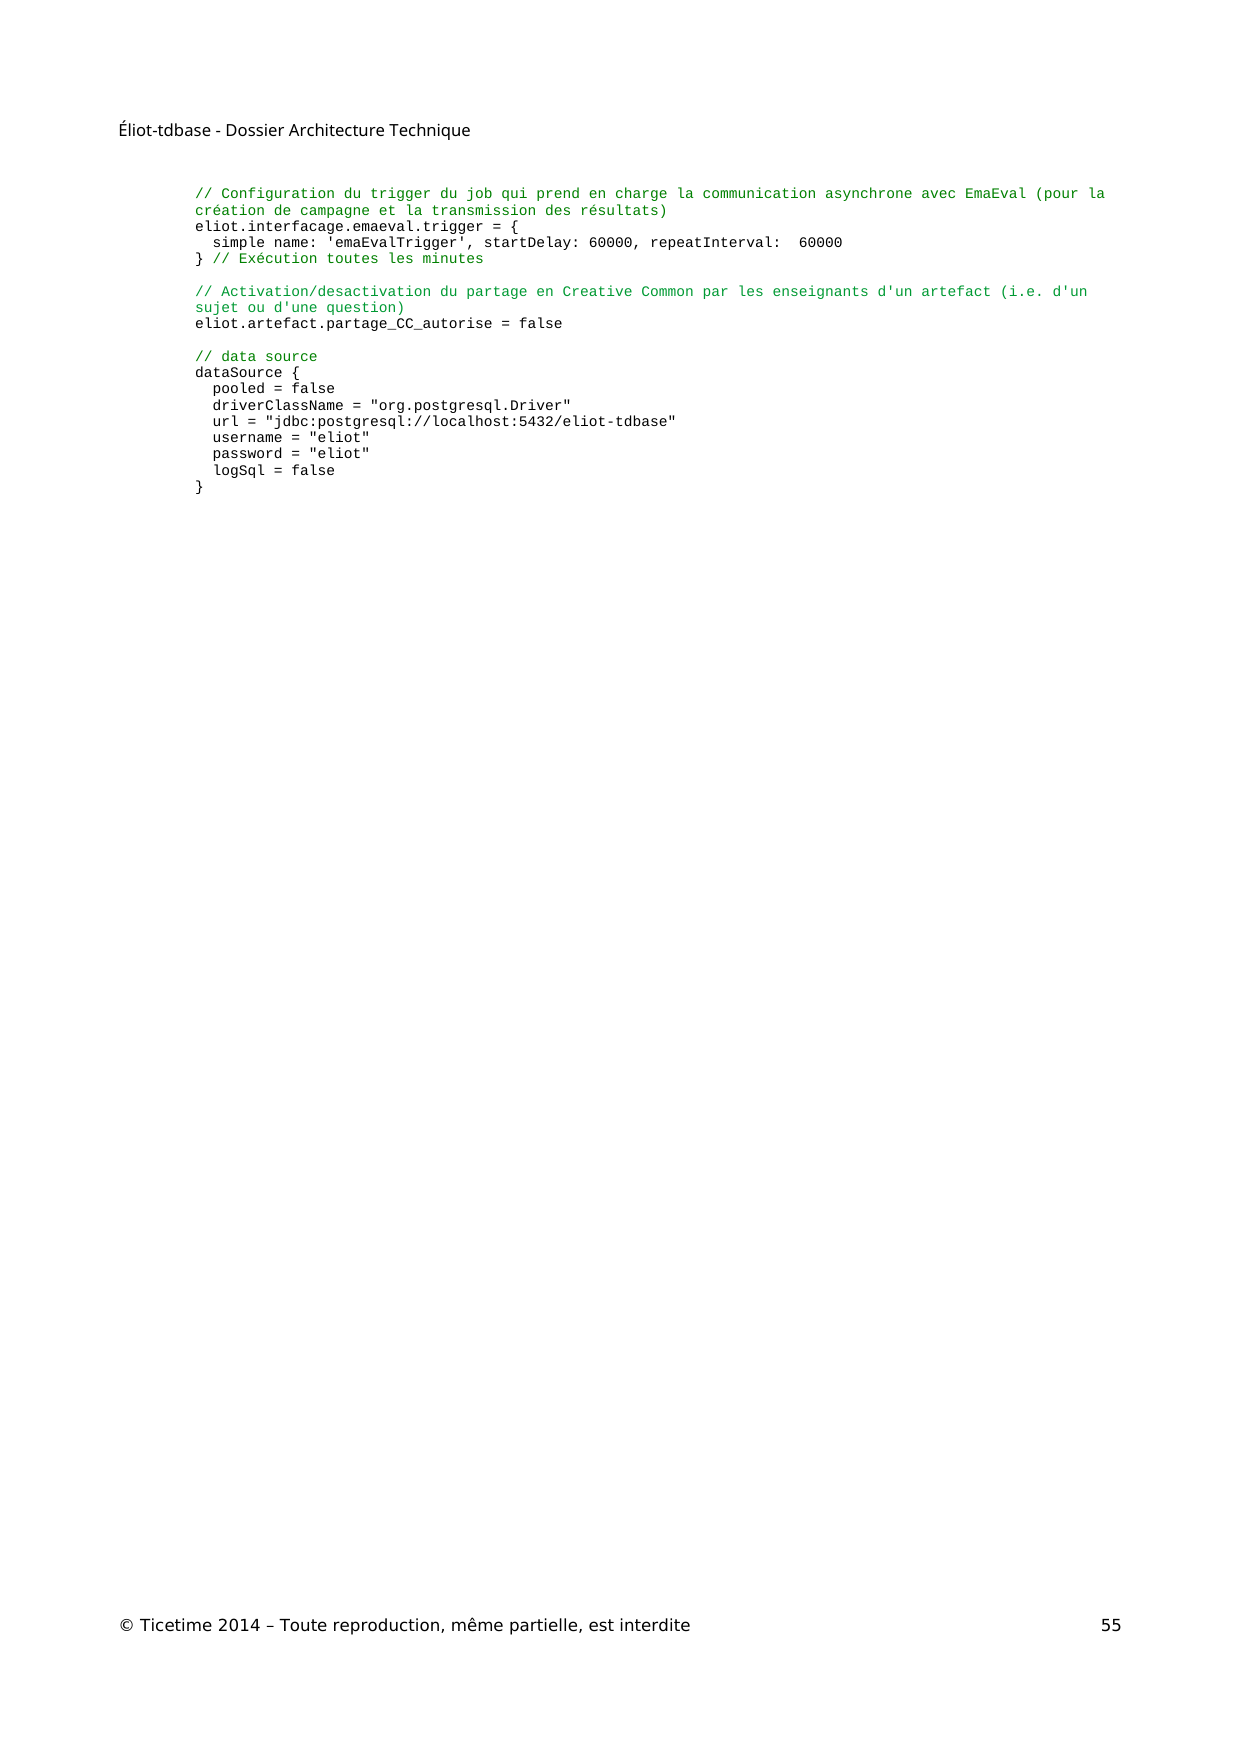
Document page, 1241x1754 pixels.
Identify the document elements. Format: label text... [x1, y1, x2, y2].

text // Activation/desactivation du partage en Creative Common par les enseignants d'un artefact (i.e. d'un sujet ou d'une question) [195, 284, 1122, 317]
text dataSource { [195, 366, 1122, 382]
text eliot.interfacage.emaeval.trigger = { [195, 219, 1122, 236]
text // Configuration du trigger du job qui prend en charge la communication asynchrone avec EmaEval (pour la création de campagne et la transmission des résultats) [195, 187, 1122, 219]
text username = "eliot" [195, 431, 1122, 447]
text url = "jdbc:postgresql://localhost:5432/eliot-tdbase" [195, 414, 1122, 431]
text // data source [195, 349, 1122, 366]
text pooled = false [195, 382, 1122, 398]
text driverClassName = "org.postgresql.Driver" [195, 398, 1122, 414]
text logSql = false [195, 463, 1122, 479]
text password = "eliot" [195, 447, 1122, 463]
text simple name: 'emaEvalTrigger', startDelay: 60000, repeatInterval: 60000 [195, 236, 1122, 252]
text } // Exécution toutes les minutes [195, 252, 1122, 268]
text eliot.artefact.partage_CC_autorise = false [195, 317, 1122, 333]
text } [195, 479, 1122, 496]
